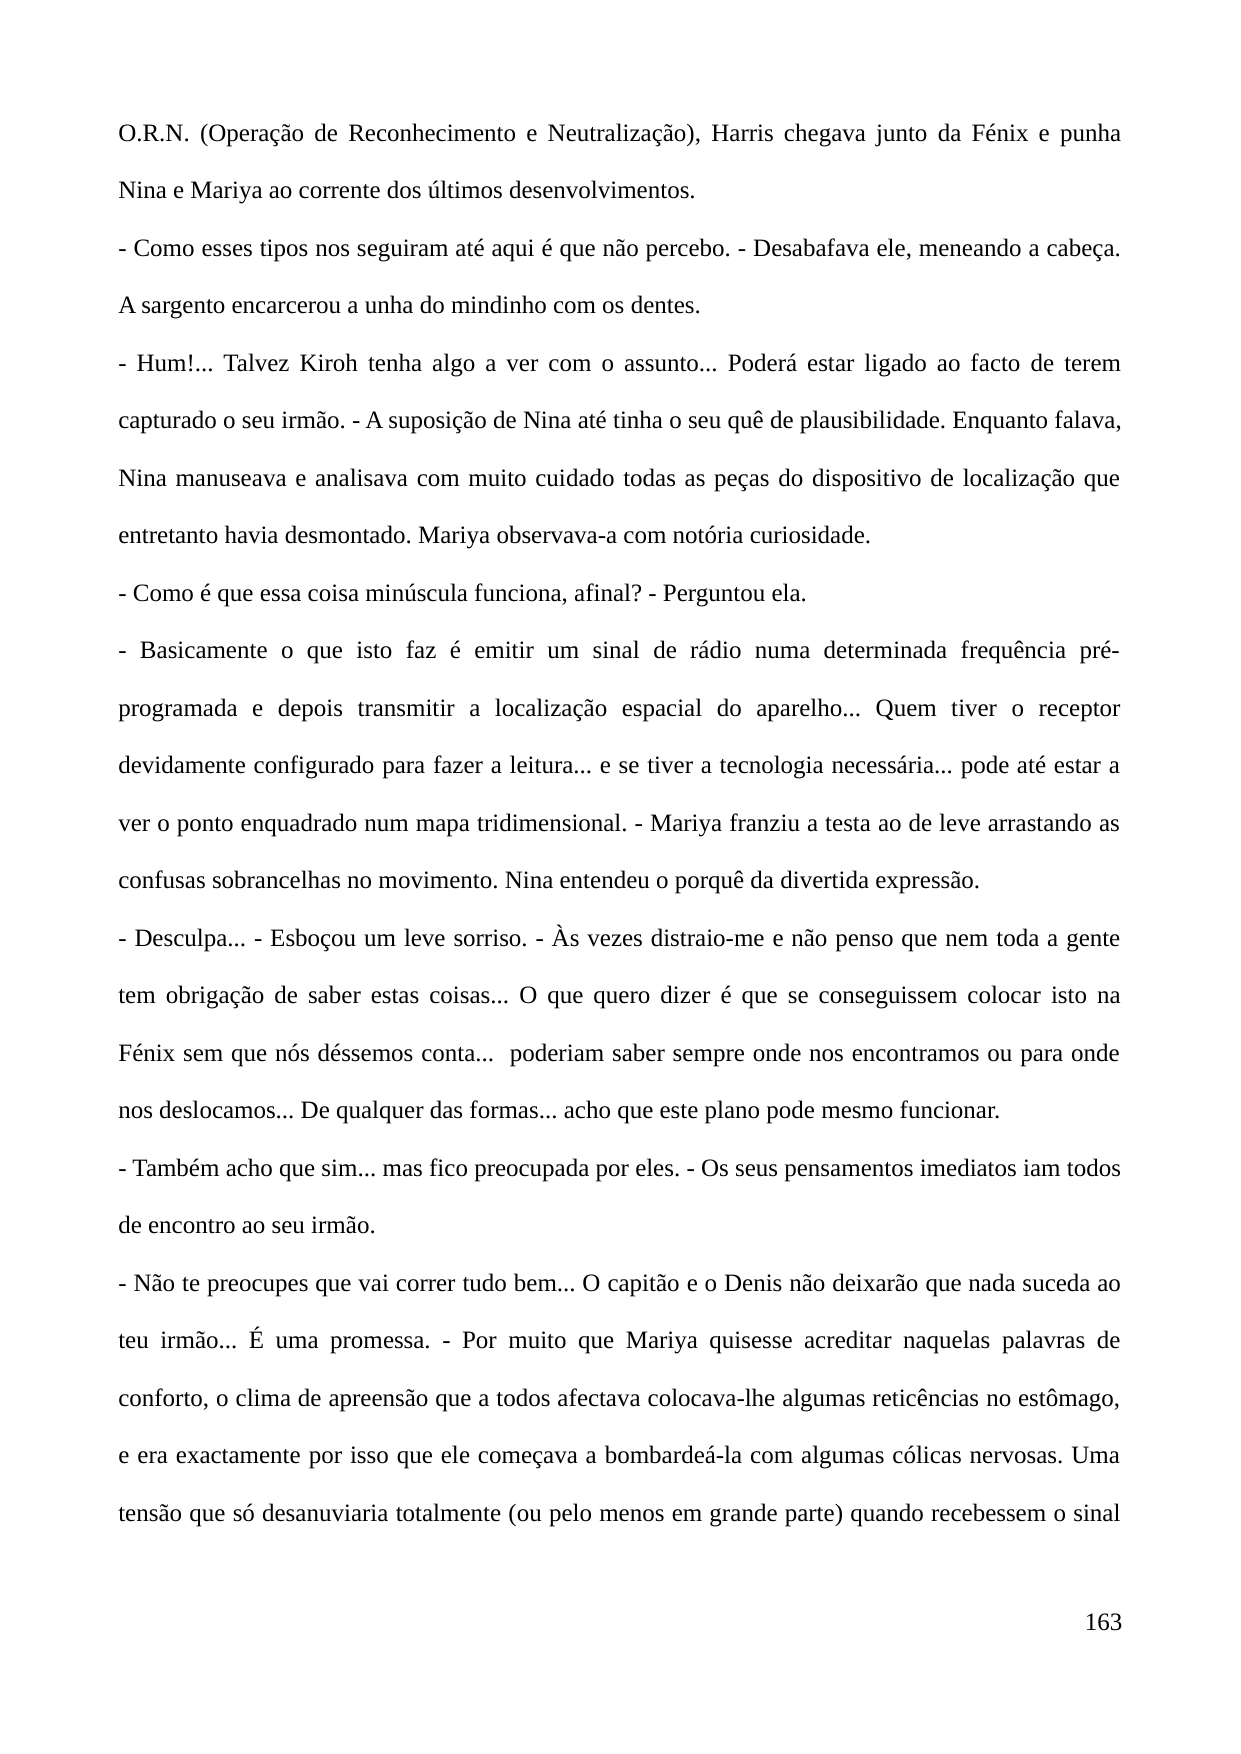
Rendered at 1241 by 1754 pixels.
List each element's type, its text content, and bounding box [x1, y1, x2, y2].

text - Desculpa... - Esboçou um leve sorriso. - Às vezes distraio-me e não penso que nem toda a gente tem obrigação de saber estas coisas... O que quero dizer é que se conseguissem colocar isto na Fénix sem que nós déssemos conta... poderiam saber sempre onde nos encontramos ou para onde nos deslocamos... De qualquer das formas... acho que este plano pode mesmo funcionar. [118, 923, 1122, 1124]
text - Não te preocupes que vai correr tudo bem... O capitão e o Denis não deixarão que nada suceda ao teu irmão... É uma promessa. - Por muito que Mariya quisesse acreditar naquelas palavras de conforto, o clima de apreensão que a todos afectava colocava-lhe algumas reticências no estômago, e era exactamente por isso que ele começava a bombardeá-la com algumas cólicas nervosas. Uma tensão que só desanuviaria totalmente (ou pelo menos em grande parte) quando recebessem o sinal [118, 1268, 1122, 1527]
text - Hum!... Talvez Kiroh tenha algo a ver com o assunto... Poderá estar ligado ao facto de terem capturado o seu irmão. - A suposição de Nina até tinha o seu quê de plausibilidade. Enquanto falava, Nina manuseava e analisava com muito cuidado todas as peças do dispositivo de localização que entretanto havia desmontado. Mariya observava-a com notória curiosidade. [118, 348, 1122, 549]
text O.R.N. (Operação de Reconhecimento e Neutralização), Harris chegava junto da Fénix e punha Nina e Mariya ao corrente dos últimos desenvolvimentos. [118, 118, 1122, 204]
text - Como é que essa coisa minúscula funciona, afinal? - Perguntou ela. [118, 578, 1122, 607]
text - Basicamente o que isto faz é emitir um sinal de rádio numa determinada frequência pré-programada e depois transmitir a localização espacial do aparelho... Quem tiver o receptor devidamente configurado para fazer a leitura... e se tiver a tecnologia necessária... pode até estar a ver o ponto enquadrado num mapa tridimensional. - Mariya franziu a testa ao de leve arrastando as confusas sobrancelhas no movimento. Nina entendeu o porquê da divertida expressão. [118, 636, 1122, 894]
text - Como esses tipos nos seguiram até aqui é que não percebo. - Desabafava ele, meneando a cabeça. A sargento encarcerou a unha do mindinho com os dentes. [118, 233, 1122, 319]
text - Também acho que sim... mas fico preocupada por eles. - Os seus pensamentos imediatos iam todos de encontro ao seu irmão. [118, 1153, 1122, 1239]
